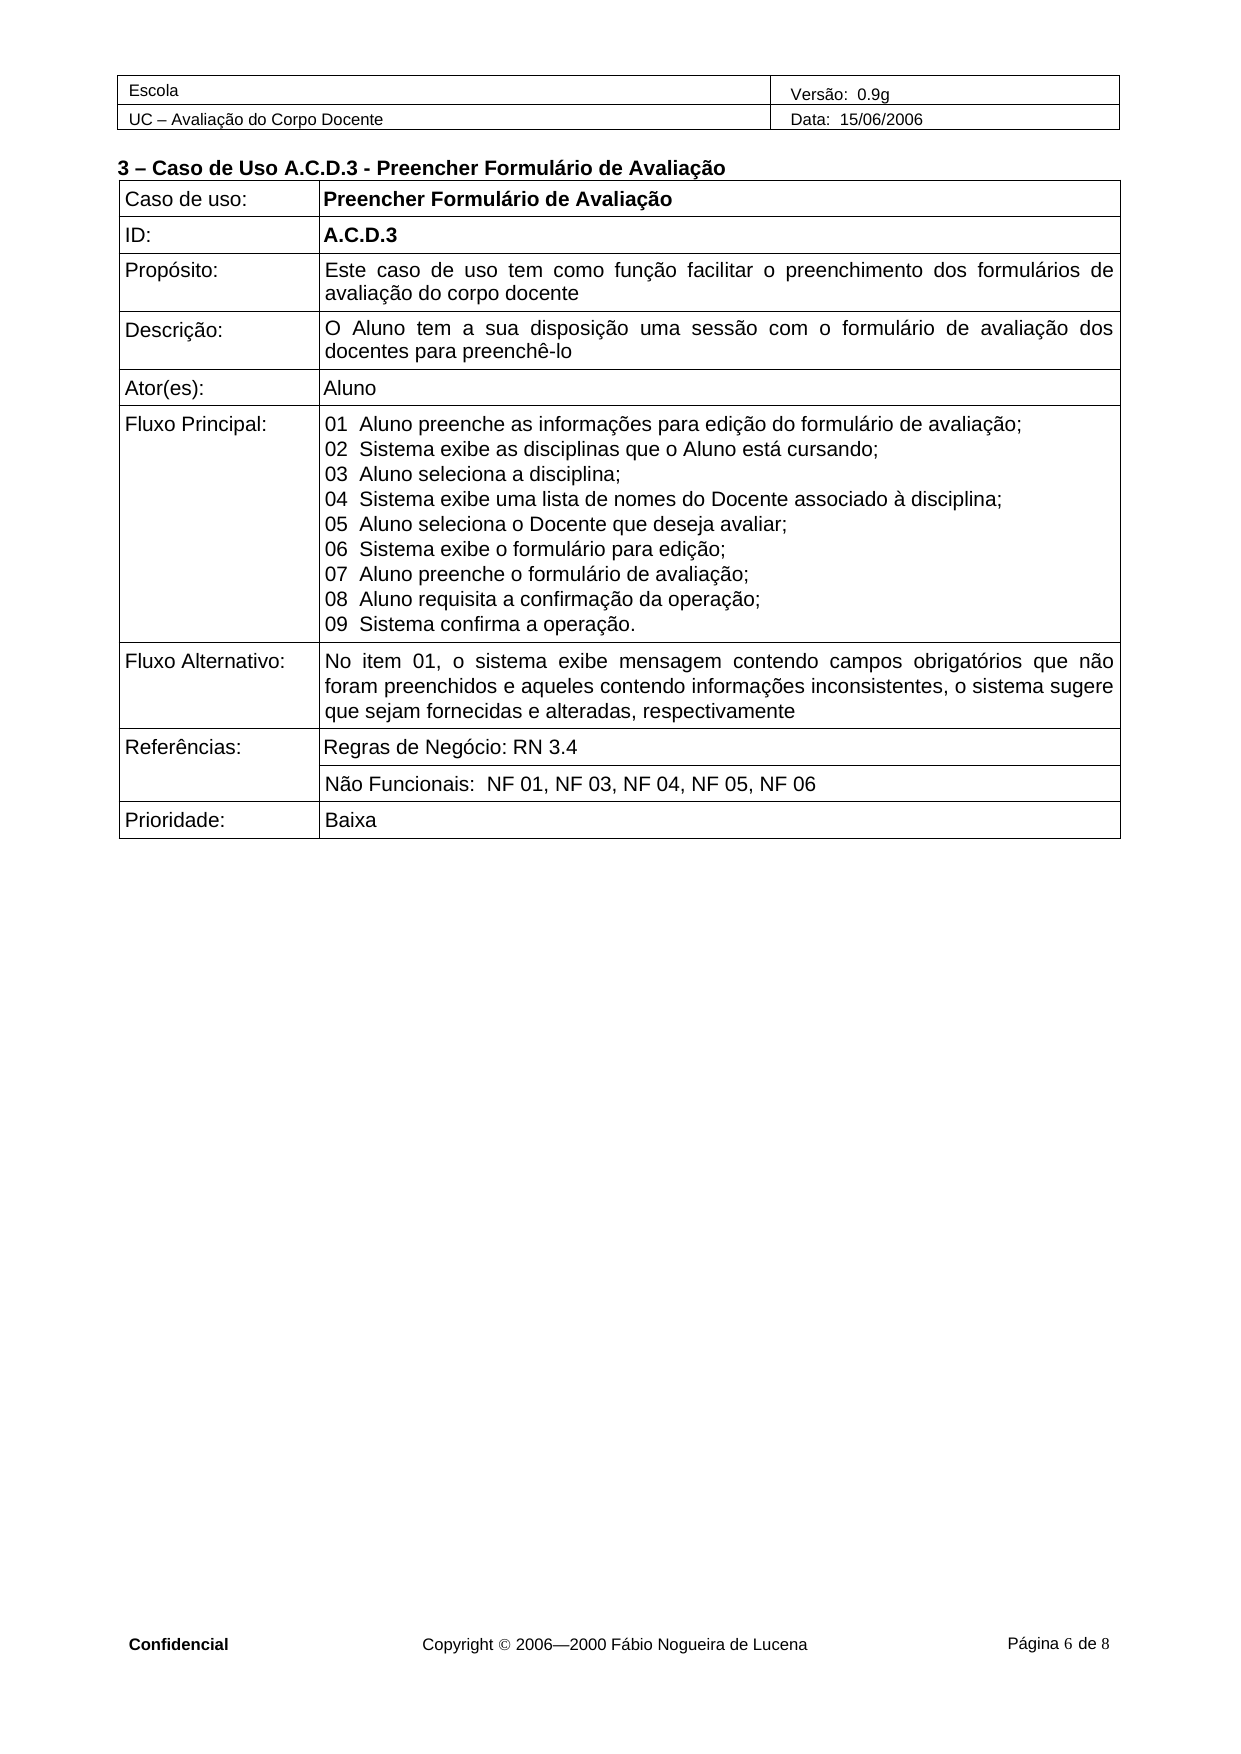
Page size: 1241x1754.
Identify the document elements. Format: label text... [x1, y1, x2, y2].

table_cell Não Funcionais: NF 01, NF 03, NF 04, NF 05, NF 06 [320, 766, 1120, 801]
table_cell ID: [120, 217, 319, 253]
table_header Regras de Negócio: RN 3.4 [320, 729, 1120, 765]
table_cell Este caso de uso tem como função facilitar o preenchimento dos formulários de avaliação do corpo docente [320, 254, 1120, 311]
table_cell Fluxo Principal: [120, 406, 319, 642]
table_cell Fluxo Alternativo: [120, 643, 319, 728]
table_header Preencher Formulário de Avaliação [320, 181, 1120, 216]
table_cell Referências: [120, 729, 319, 801]
table_cell 01 Aluno preenche as informações para edição do formulário de avaliação; 02 Sistema exibe as disciplinas que o Aluno está cursando; 03 Aluno seleciona a disciplina; 04 Sistema exibe uma lista de nomes do Docente associado à disciplina; 05 Aluno seleciona o Docente que deseja avaliar; 06 Sistema exibe o formulário para edição; 07 Aluno preenche o formulário de avaliação; 08 Aluno requisita a confirmação da operação; 09 Sistema confirma a operação. [320, 406, 1120, 642]
table_cell No item 01, o sistema exibe mensagem contendo campos obrigatórios que não foram preenchidos e aqueles contendo informações inconsistentes, o sistema sugere que sejam fornecidas e alteradas, respectivamente [320, 643, 1120, 728]
table_cell Ator(es): [120, 370, 319, 405]
table_cell Aluno [320, 370, 1120, 405]
table_cell A.C.D.3 [320, 217, 1120, 253]
table_cell Propósito: [120, 254, 319, 311]
table_cell Baixa [320, 802, 1120, 838]
text 3 – Caso de Uso A.C.D.3 - Preencher Formulário de Avaliação [117, 154, 1120, 179]
table_cell Prioridade: [120, 802, 319, 838]
table_header Caso de uso: [120, 181, 319, 216]
table_cell Descrição: [120, 312, 319, 369]
table_cell O Aluno tem a sua disposição uma sessão com o formulário de avaliação dos docentes para preenchê-lo [320, 312, 1120, 369]
